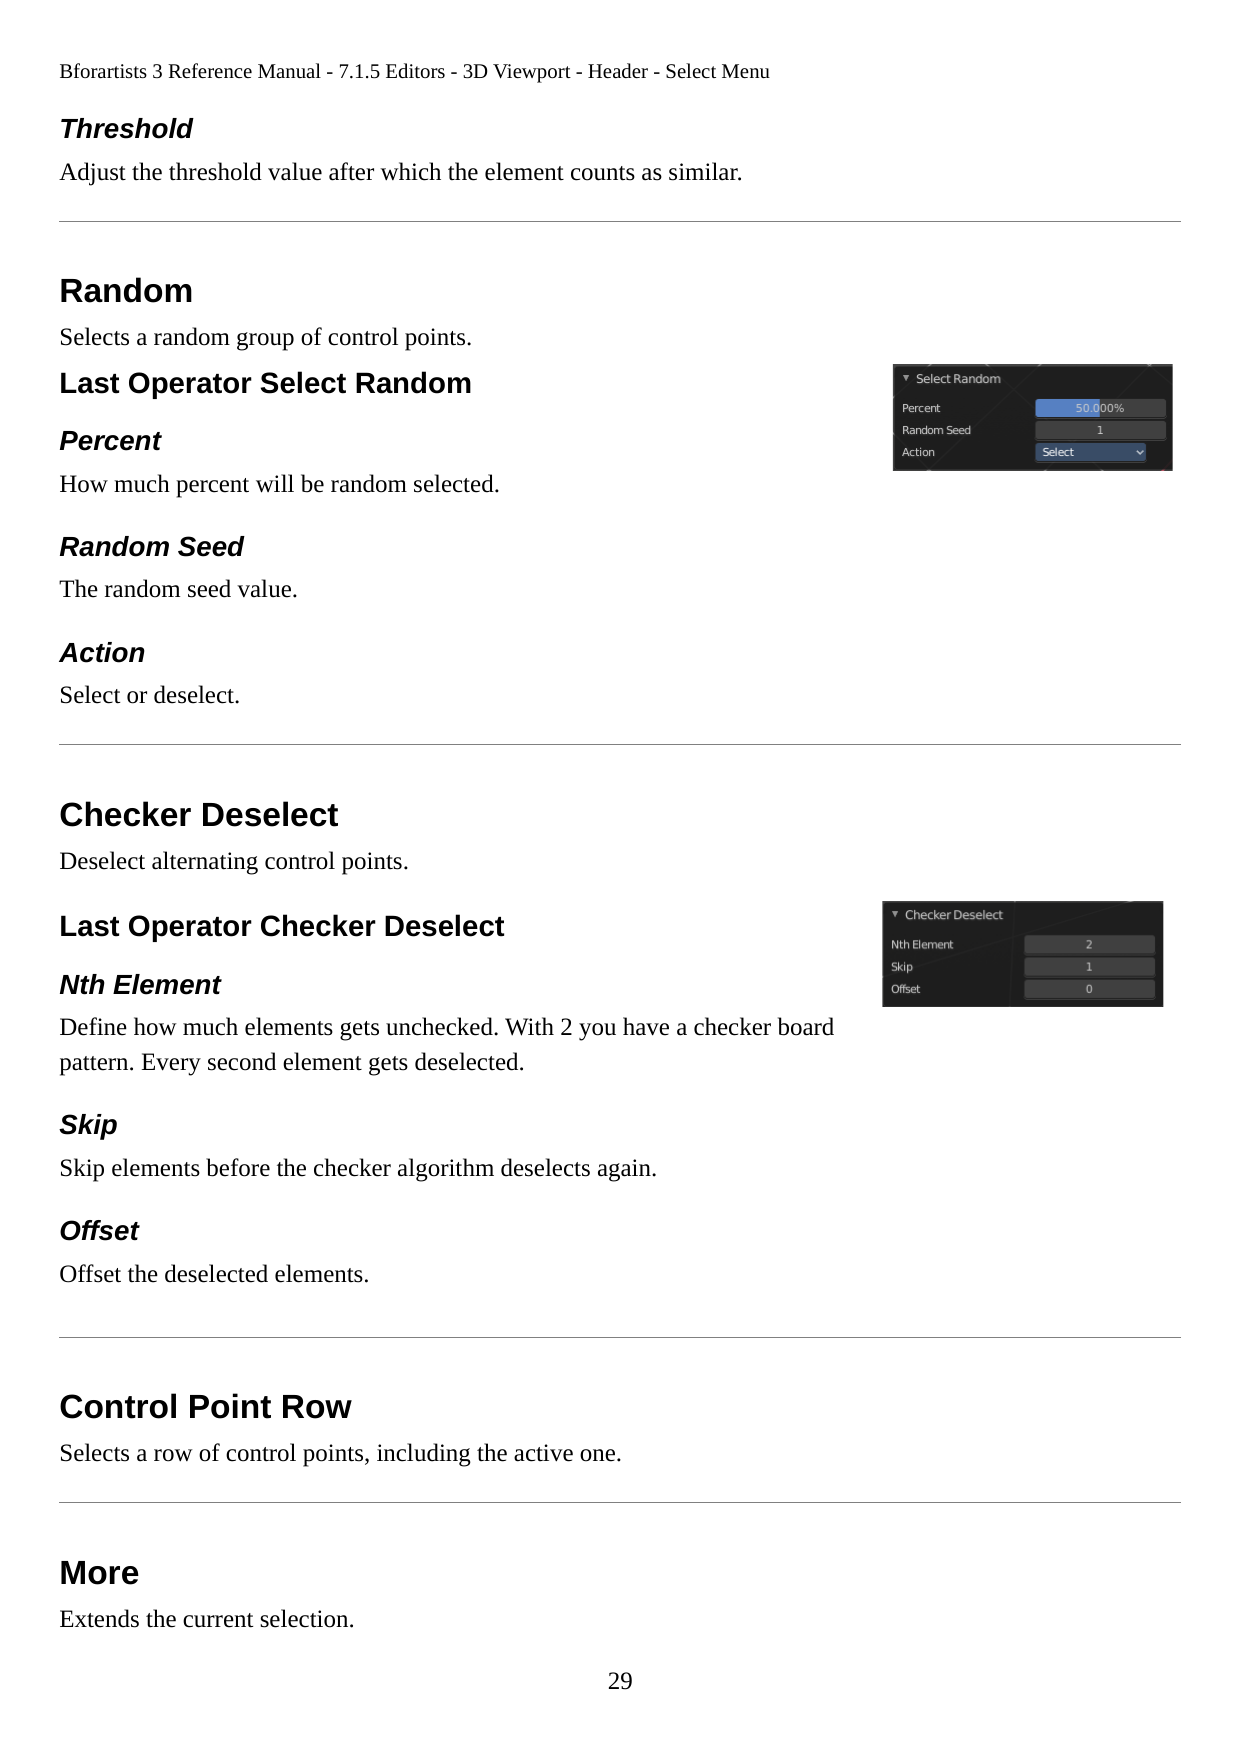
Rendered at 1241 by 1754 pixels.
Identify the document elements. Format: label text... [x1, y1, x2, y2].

text How much percent will be random selected. [59, 469, 1181, 497]
subtitle More [59, 1552, 1181, 1591]
text Selects a row of control points, including the active one. [59, 1438, 1181, 1467]
subtitle Random Seed [59, 530, 1181, 562]
picture [892, 364, 1173, 471]
subtitle Offset [59, 1214, 1181, 1246]
text Selects a random group of control points. [59, 322, 1181, 351]
subtitle [1173, 424, 1181, 456]
subtitle Nth Element [59, 968, 882, 1000]
text Offset the deselected elements. [59, 1259, 1181, 1288]
subtitle Threshold [59, 113, 1181, 144]
subtitle Last Operator Select Random [59, 366, 892, 399]
text Deselect alternating control points. [59, 846, 1181, 874]
text Adjust the threshold value after which the element counts as similar. [59, 157, 1181, 186]
text Define how much elements gets unchecked. With 2 you have a checker board pattern. Every second element gets deselected. [59, 1012, 1181, 1076]
picture [882, 901, 1164, 1007]
subtitle Random [59, 271, 1181, 310]
subtitle Percent [59, 424, 892, 456]
subtitle Control Point Row [59, 1387, 1181, 1426]
subtitle Checker Deselect [59, 794, 1181, 833]
text The random seed value. [59, 574, 1181, 603]
subtitle Action [59, 636, 1181, 668]
text Extends the current selection. [59, 1604, 1181, 1632]
text Select or deselect. [59, 681, 1181, 709]
text Skip elements before the checker algorithm deselects again. [59, 1153, 1181, 1182]
subtitle Last Operator Checker Deselect [59, 909, 882, 943]
subtitle [1164, 968, 1181, 1000]
subtitle Skip [59, 1108, 1181, 1140]
